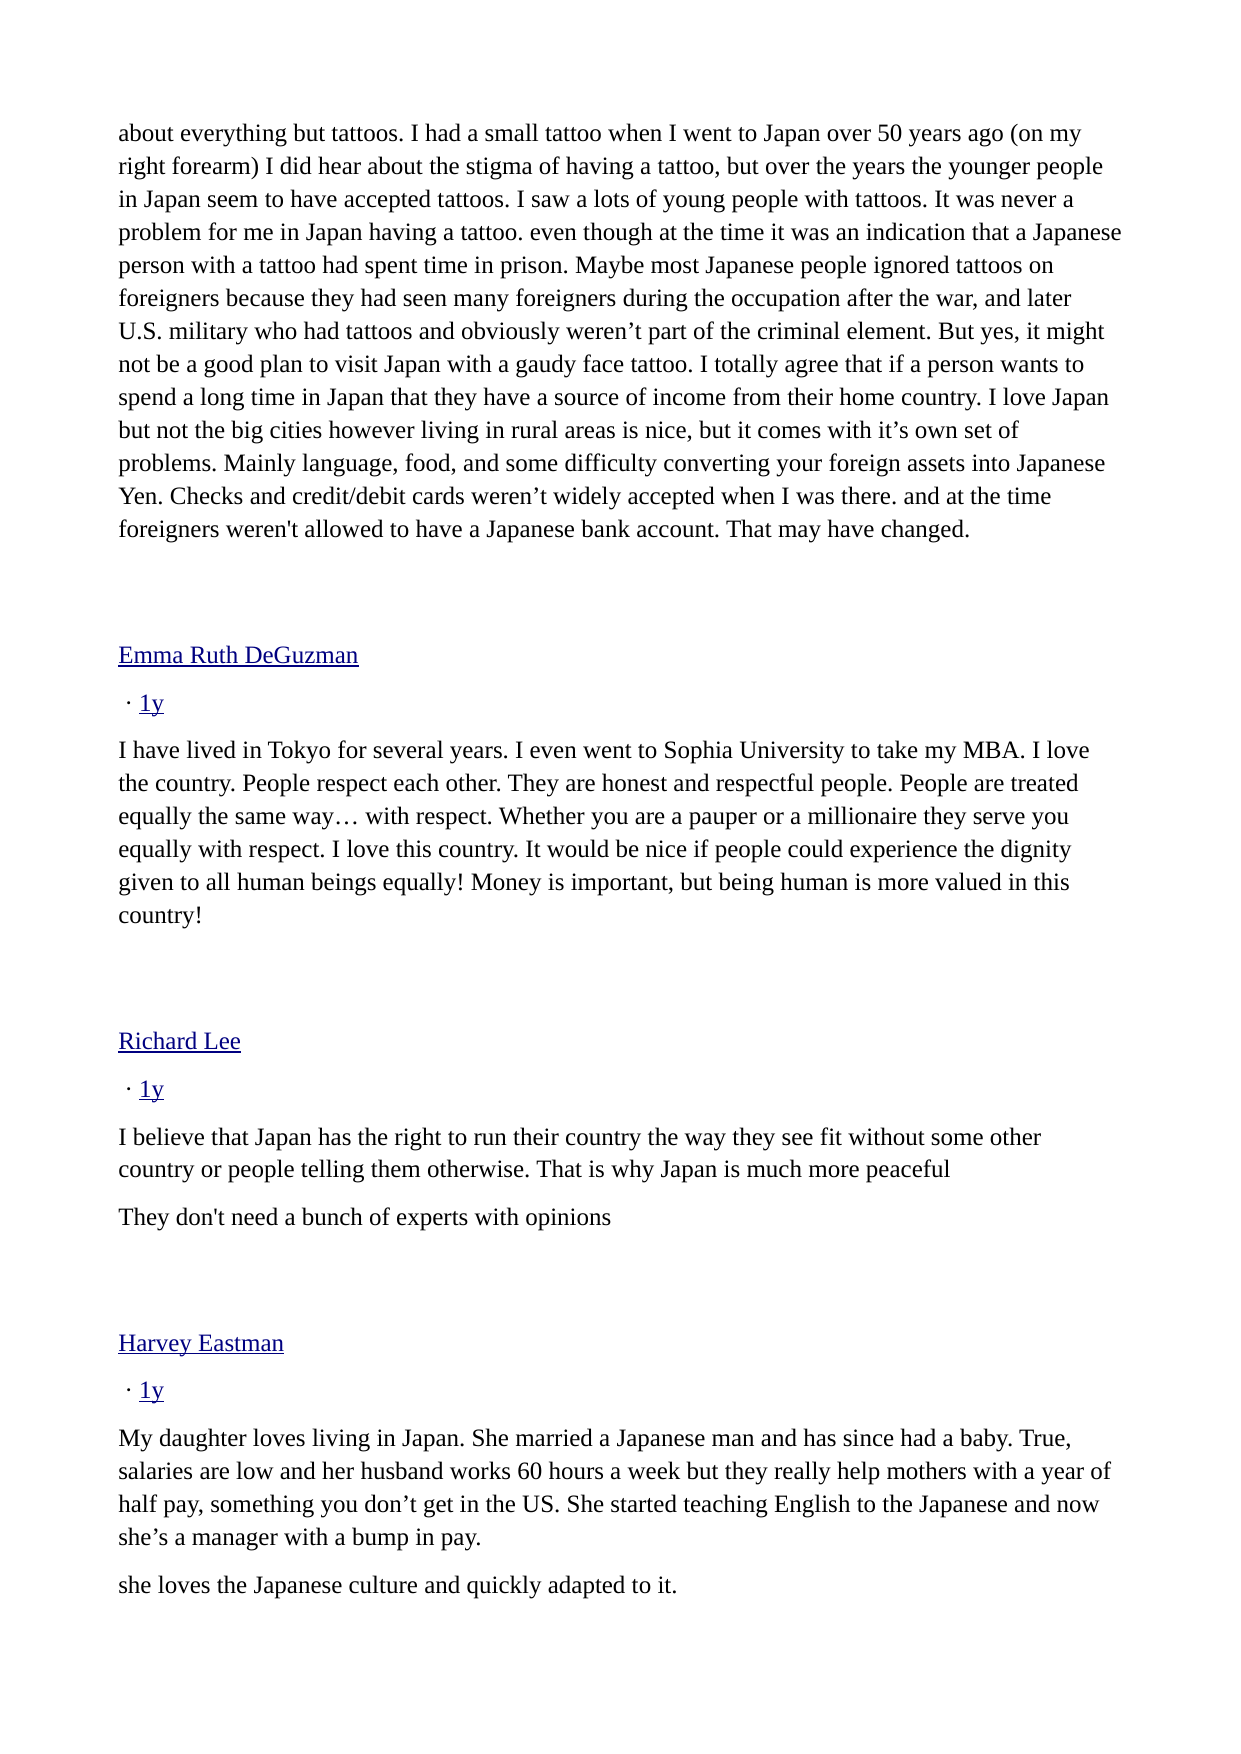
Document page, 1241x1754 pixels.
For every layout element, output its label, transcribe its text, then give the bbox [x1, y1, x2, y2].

text They don't need a bunch of experts with opinions [118, 1202, 1122, 1231]
text Harvey Eastman [118, 1328, 1122, 1357]
text My daughter loves living in Japan. She married a Japanese man and has since had a baby. True, salaries are low and her husband works 60 hours a week but they really help mothers with a year of half pay, something you don’t get in the US. She started teaching English to the Japanese and now she’s a manager with a bump in pay. [118, 1423, 1122, 1551]
text · 1y [118, 1376, 1122, 1404]
text Richard Lee [118, 1026, 1122, 1055]
text I have lived in Tokyo for several years. I even went to Sophia University to take my MBA. I love the country. People respect each other. They are honest and respectful people. People are treated equally the same way… with respect. Whether you are a pauper or a millionaire they serve you equally with respect. I love this country. It would be nice if people could experience the dignity given to all human beings equally! Money is important, but being human is more valued in this country! [118, 735, 1122, 929]
text she loves the Japanese culture and quickly adapted to it. [118, 1570, 1122, 1599]
text · 1y [118, 688, 1122, 717]
text · 1y [118, 1074, 1122, 1103]
text about everything but tattoos. I had a small tattoo when I went to Japan over 50 years ago (on my right forearm) I did hear about the stigma of having a tattoo, but over the years the younger people in Japan seem to have accepted tattoos. I saw a lots of young people with tattoos. It was never a problem for me in Japan having a tattoo. even though at the time it was an indication that a Japanese person with a tattoo had spent time in prison. Maybe most Japanese people ignored tattoos on foreigners because they had seen many foreigners during the occupation after the war, and later U.S. military who had tattoos and obviously weren’t part of the criminal element. But yes, it might not be a good plan to visit Japan with a gaudy face tattoo. I totally agree that if a person wants to spend a long time in Japan that they have a source of income from their home country. I love Japan but not the big cities however living in rural areas is nice, but it comes with it’s own set of problems. Mainly language, food, and some difficulty converting your foreign assets into Japanese Yen. Checks and credit/debit cards weren’t widely accepted when I was there. and at the time foreigners weren't allowed to have a Japanese bank account. That may have changed. [118, 118, 1122, 543]
text Emma Ruth DeGuzman [118, 640, 1122, 669]
text I believe that Japan has the right to run their country the way they see fit without some other country or people telling them otherwise. That is why Japan is much more peaceful [118, 1122, 1122, 1183]
